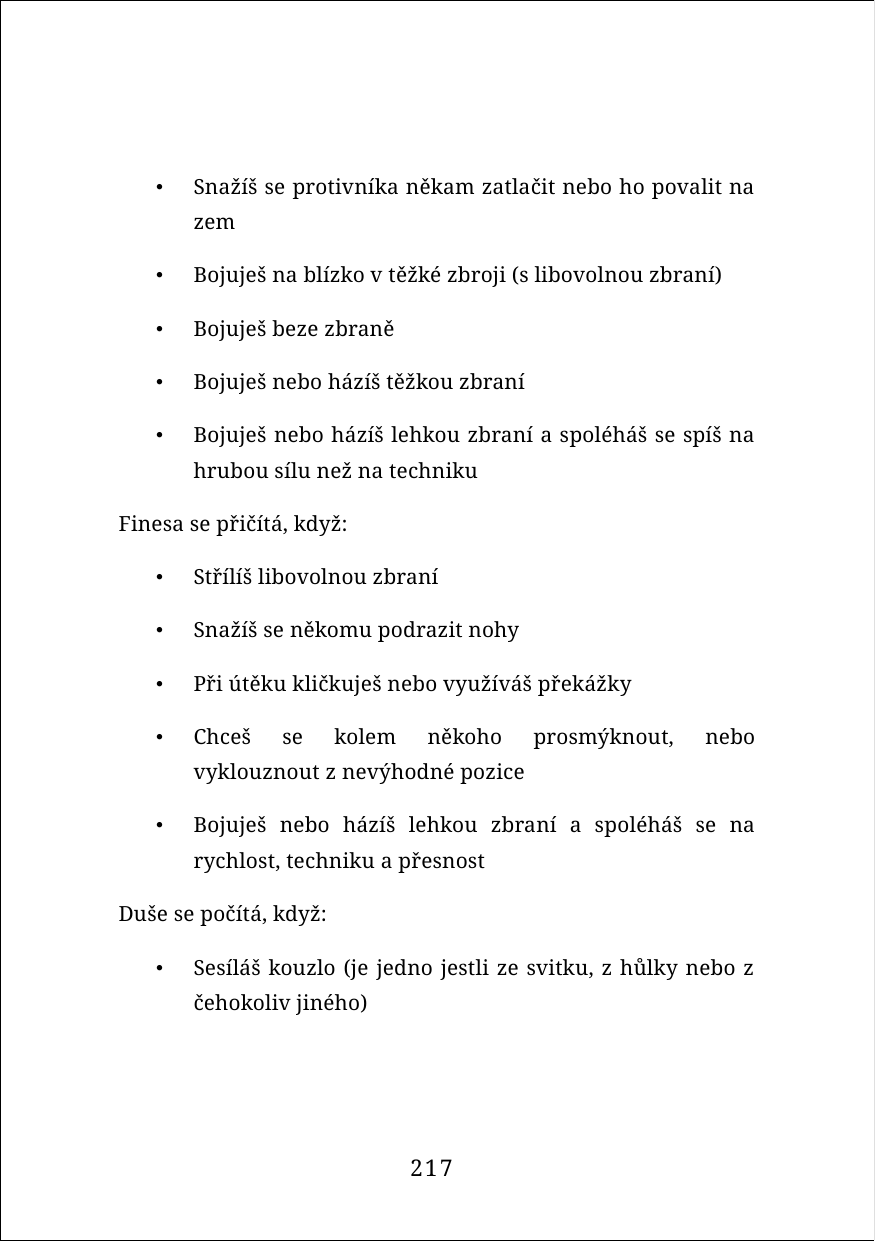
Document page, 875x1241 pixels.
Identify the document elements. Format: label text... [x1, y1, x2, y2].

list Bojuješ nebo házíš lehkou zbraní a spoléháš se spíš na hrubou sílu než na techniku [156, 420, 756, 484]
list Bojuješ beze zbraně [156, 314, 756, 342]
list Bojuješ nebo házíš lehkou zbraní a spoléháš se na rychlost, techniku a přesnost [156, 811, 756, 874]
list Snažíš se někomu podrazit nohy [156, 615, 756, 644]
text Duše se počítá, když: [118, 899, 756, 928]
list Bojuješ nebo házíš těžkou zbraní [156, 367, 756, 395]
list Střílíš libovolnou zbraní [156, 562, 756, 591]
list Při útěku kličkuješ nebo využíváš překážky [156, 669, 756, 697]
list Bojuješ na blízko v těžké zbroji (s libovolnou zbraní) [156, 261, 756, 289]
text Finesa se přičítá, když: [118, 509, 756, 537]
list Chceš se kolem někoho prosmýknout, nebo vyklouznout z nevýhodné pozice [156, 722, 756, 786]
list Sesíláš kouzlo (je jedno jestli ze svitku, z hůlky nebo z čehokoliv jiného) [156, 953, 756, 1017]
list Snažíš se protivníka někam zatlačit nebo ho povalit na zem [156, 172, 756, 236]
